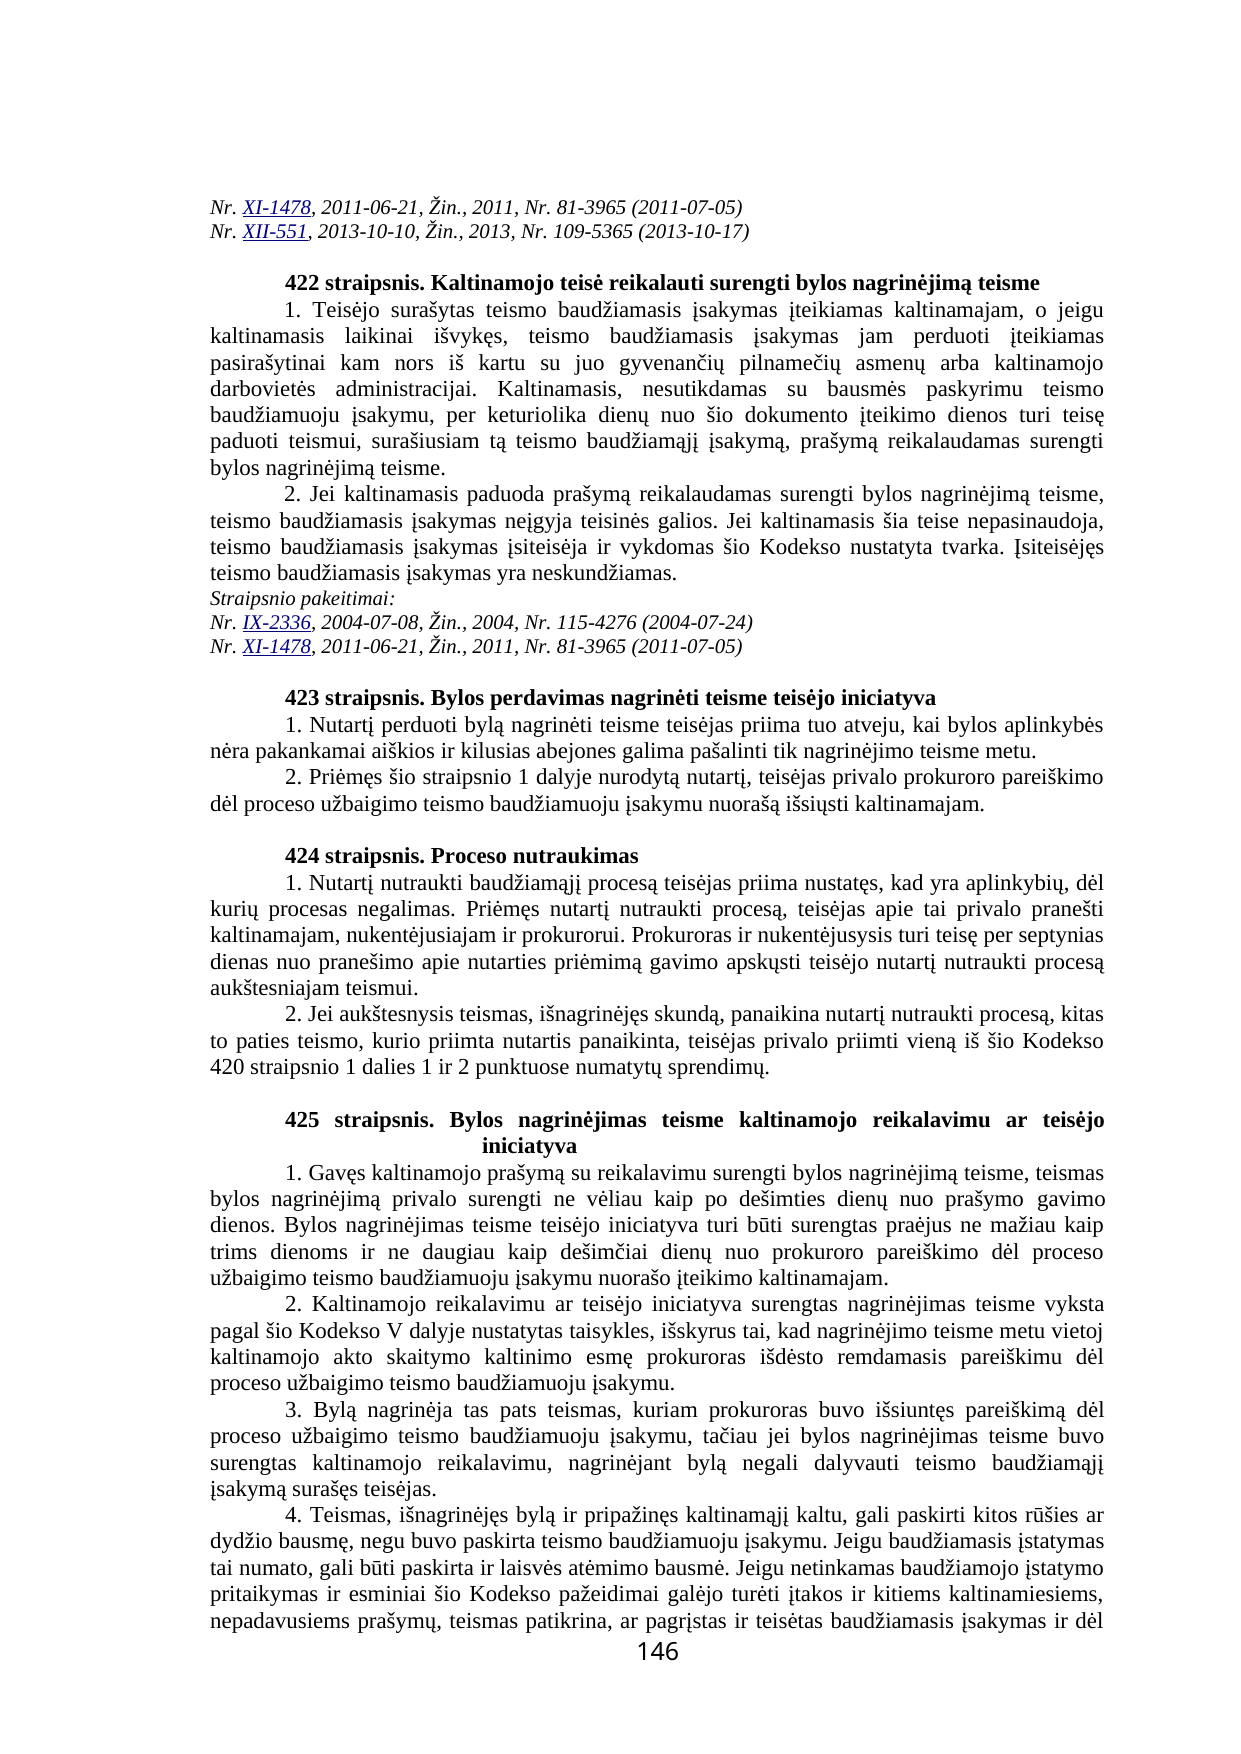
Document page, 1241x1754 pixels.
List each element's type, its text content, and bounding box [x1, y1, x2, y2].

text 425 straipsnis. Bylos nagrinėjimas teisme kaltinamojo reikalavimu ar teisėjo iniciatyva [285, 1106, 1106, 1159]
text 1. Nutartį perduoti bylą nagrinėti teisme teisėjas priima tuo atveju, kai bylos aplinkybės nėra pakankamai aiškios ir kilusias abejones galima pašalinti tik nagrinėjimo teisme metu. [210, 711, 1106, 763]
text 422 straipsnis. Kaltinamojo teisė reikalauti surengti bylos nagrinėjimą teisme [285, 269, 1106, 296]
text Nr. XI-1478, 2011-06-21, Žin., 2011, Nr. 81-3965 (2011-07-05) [210, 634, 1106, 658]
text Straipsnio pakeitimai: [210, 586, 1106, 610]
text 2. Kaltinamojo reikalavimu ar teisėjo iniciatyva surengtas nagrinėjimas teisme vyksta pagal šio Kodekso V dalyje nustatytas taisykles, išskyrus tai, kad nagrinėjimo teisme metu vietoj kaltinamojo akto skaitymo kaltinimo esmę prokuroras išdėsto remdamasis pareiškimu dėl proceso užbaigimo teismo baudžiamuoju įsakymu. [210, 1290, 1106, 1396]
text 1. Teisėjo surašytas teismo baudžiamasis įsakymas įteikiamas kaltinamajam, o jeigu kaltinamasis laikinai išvykęs, teismo baudžiamasis įsakymas jam perduoti įteikiamas pasirašytinai kam nors iš kartu su juo gyvenančių pilnamečių asmenų arba kaltinamojo darbovietės administracijai. Kaltinamasis, nesutikdamas su bausmės paskyrimu teismo baudžiamuoju įsakymu, per keturiolika dienų nuo šio dokumento įteikimo dienos turi teisę paduoti teismui, surašiusiam tą teismo baudžiamąjį įsakymą, prašymą reikalaudamas surengti bylos nagrinėjimą teisme. [210, 296, 1106, 480]
text Nr. XII-551, 2013-10-10, Žin., 2013, Nr. 109-5365 (2013-10-17) [210, 219, 1106, 243]
text 2. Priėmęs šio straipsnio 1 dalyje nurodytą nutartį, teisėjas privalo prokuroro pareiškimo dėl proceso užbaigimo teismo baudžiamuoju įsakymu nuorašą išsiųsti kaltinamajam. [210, 763, 1106, 816]
text 1. Gavęs kaltinamojo prašymą su reikalavimu surengti bylos nagrinėjimą teisme, teismas bylos nagrinėjimą privalo surengti ne vėliau kaip po dešimties dienų nuo prašymo gavimo dienos. Bylos nagrinėjimas teisme teisėjo iniciatyva turi būti surengtas praėjus ne mažiau kaip trims dienoms ir ne daugiau kaip dešimčiai dienų nuo prokuroro pareiškimo dėl proceso užbaigimo teismo baudžiamuoju įsakymu nuorašo įteikimo kaltinamajam. [210, 1159, 1106, 1290]
text 4. Teismas, išnagrinėjęs bylą ir pripažinęs kaltinamąjį kaltu, gali paskirti kitos rūšies ar dydžio bausmę, negu buvo paskirta teismo baudžiamuoju įsakymu. Jeigu baudžiamasis įstatymas tai numato, gali būti paskirta ir laisvės atėmimo bausmė. Jeigu netinkamas baudžiamojo įstatymo pritaikymas ir esminiai šio Kodekso pažeidimai galėjo turėti įtakos ir kitiems kaltinamiesiems, nepadavusiems prašymų, teismas patikrina, ar pagrįstas ir teisėtas baudžiamasis įsakymas ir dėl [210, 1501, 1106, 1633]
text 2. Jei aukštesnysis teismas, išnagrinėjęs skundą, panaikina nutartį nutraukti procesą, kitas to paties teismo, kurio priimta nutartis panaikinta, teisėjas privalo priimti vieną iš šio Kodekso 420 straipsnio 1 dalies 1 ir 2 punktuose numatytų sprendimų. [210, 1001, 1106, 1079]
text 1. Nutartį nutraukti baudžiamąjį procesą teisėjas priima nustatęs, kad yra aplinkybių, dėl kurių procesas negalimas. Priėmęs nutartį nutraukti procesą, teisėjas apie tai privalo pranešti kaltinamajam, nukentėjusiajam ir prokurorui. Prokuroras ir nukentėjusysis turi teisę per septynias dienas nuo pranešimo apie nutarties priėmimą gavimo apskųsti teisėjo nutartį nutraukti procesą aukštesniajam teismui. [210, 869, 1106, 1001]
text 3. Bylą nagrinėja tas pats teismas, kuriam prokuroras buvo išsiuntęs pareiškimą dėl proceso užbaigimo teismo baudžiamuoju įsakymu, tačiau jei bylos nagrinėjimas teisme buvo surengtas kaltinamojo reikalavimu, nagrinėjant bylą negali dalyvauti teismo baudžiamąjį įsakymą surašęs teisėjas. [210, 1396, 1106, 1501]
text Nr. XI-1478, 2011-06-21, Žin., 2011, Nr. 81-3965 (2011-07-05) [210, 195, 1106, 219]
text 423 straipsnis. Bylos perdavimas nagrinėti teisme teisėjo iniciatyva [210, 684, 1106, 711]
text 2. Jei kaltinamasis paduoda prašymą reikalaudamas surengti bylos nagrinėjimą teisme, teismo baudžiamasis įsakymas neįgyja teisinės galios. Jei kaltinamasis šia teise nepasinaudoja, teismo baudžiamasis įsakymas įsiteisėja ir vykdomas šio Kodekso nustatyta tvarka. Įsiteisėjęs teismo baudžiamasis įsakymas yra neskundžiamas. [210, 480, 1106, 586]
text 424 straipsnis. Proceso nutraukimas [285, 842, 1106, 869]
text Nr. IX-2336, 2004-07-08, Žin., 2004, Nr. 115-4276 (2004-07-24) [210, 610, 1106, 634]
